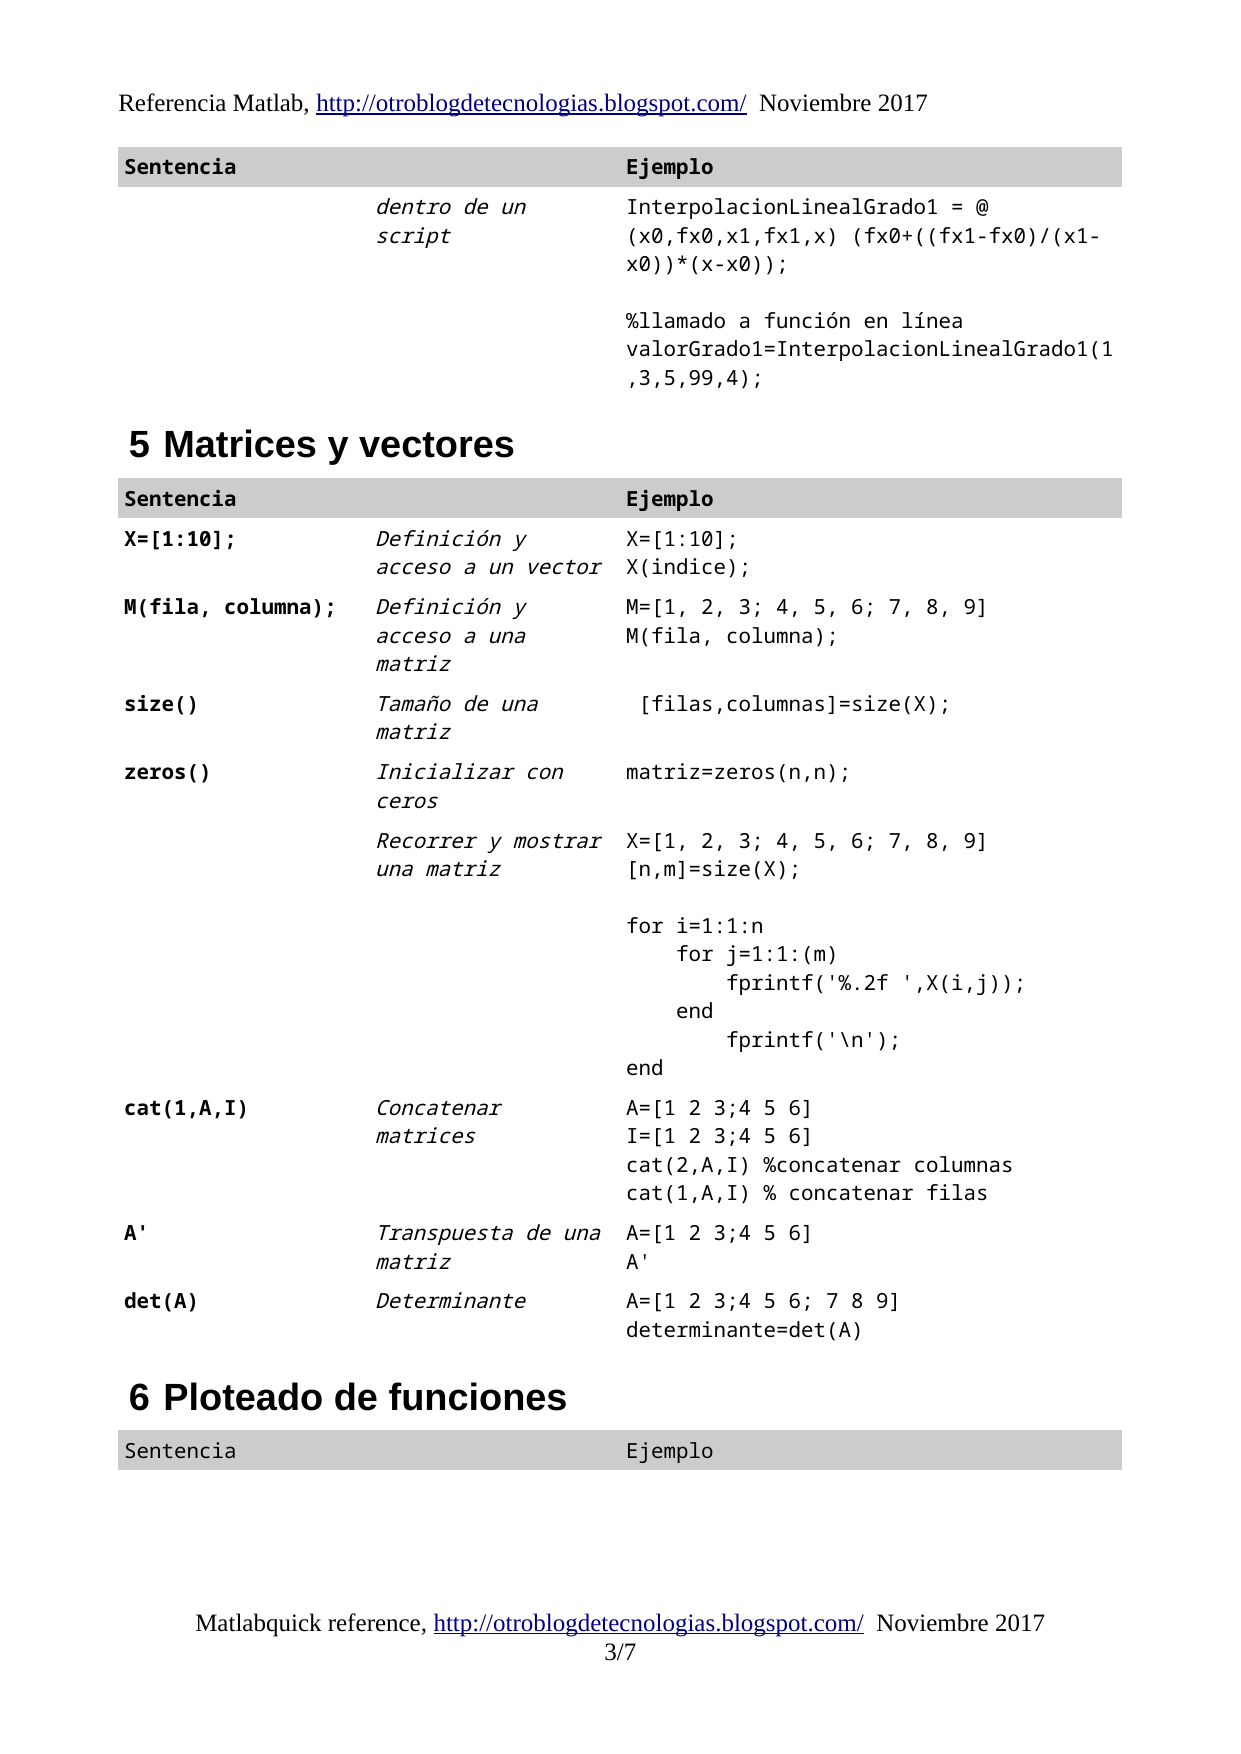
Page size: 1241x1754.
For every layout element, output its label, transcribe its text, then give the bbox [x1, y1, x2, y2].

table_cell InterpolacionLinealGrado1 = @ (x0,fx0,x1,fx1,x) (fx0+((fx1-fx0)/(x1-x0))*(x-x0)); %llamado a función en línea valorGrado1=InterpolacionLinealGrado1(1,3,5,99,4); [620, 187, 1122, 397]
table_header Ejemplo [620, 478, 1122, 518]
table_cell [118, 820, 369, 1087]
table_header Sentencia [118, 478, 369, 518]
table_cell Definición y acceso a una matriz [369, 587, 620, 683]
table_cell size() [118, 683, 369, 752]
table_header Ejemplo [620, 1430, 1122, 1470]
table_cell [filas,columnas]=size(X); [620, 683, 1122, 752]
table_cell A=[1 2 3;4 5 6] A' [620, 1213, 1122, 1281]
table_header [369, 1430, 620, 1470]
table_cell Transpuesta de una matriz [369, 1213, 620, 1281]
table_cell A=[1 2 3;4 5 6; 7 8 9] determinante=det(A) [620, 1281, 1122, 1349]
table_cell X=[1:10]; X(indice); [620, 518, 1122, 587]
table_cell [620, 1470, 1122, 1510]
table_cell [118, 1470, 369, 1510]
table_cell Tamaño de una matriz [369, 683, 620, 752]
table_cell X=[1:10]; [118, 518, 369, 587]
subtitle Matrices y vectores [118, 422, 1122, 466]
table_cell det(A) [118, 1281, 369, 1349]
table_cell zeros() [118, 752, 369, 820]
table_cell [369, 1510, 620, 1550]
table_header [369, 147, 620, 187]
table_cell A=[1 2 3;4 5 6] I=[1 2 3;4 5 6] cat(2,A,I) %concatenar columnas cat(1,A,I) % concatenar filas [620, 1088, 1122, 1213]
table_cell Concatenar matrices [369, 1088, 620, 1213]
table_header Sentencia [118, 1430, 369, 1470]
table_header Sentencia [118, 147, 369, 187]
table_cell M=[1, 2, 3; 4, 5, 6; 7, 8, 9] M(fila, columna); [620, 587, 1122, 683]
table_cell Determinante [369, 1281, 620, 1349]
table_cell A' [118, 1213, 369, 1281]
table_cell dentro de un script [369, 187, 620, 397]
table_header Ejemplo [620, 147, 1122, 187]
table_cell [369, 1470, 620, 1510]
table_cell M(fila, columna); [118, 587, 369, 683]
table_cell [620, 1510, 1122, 1550]
table_cell Recorrer y mostrar una matriz [369, 820, 620, 1087]
table_cell [118, 187, 369, 397]
table_cell Definición y acceso a un vector [369, 518, 620, 587]
table_cell cat(1,A,I) [118, 1088, 369, 1213]
table_cell [118, 1510, 369, 1550]
table_cell X=[1, 2, 3; 4, 5, 6; 7, 8, 9] [n,m]=size(X); for i=1:1:n for j=1:1:(m) fprintf('%.2f ',X(i,j)); end fprintf('\n'); end [620, 820, 1122, 1087]
table_header [369, 478, 620, 518]
table_cell Inicializar con ceros [369, 752, 620, 820]
table_cell matriz=zeros(n,n); [620, 752, 1122, 820]
subtitle Ploteado de funciones [118, 1374, 1122, 1418]
